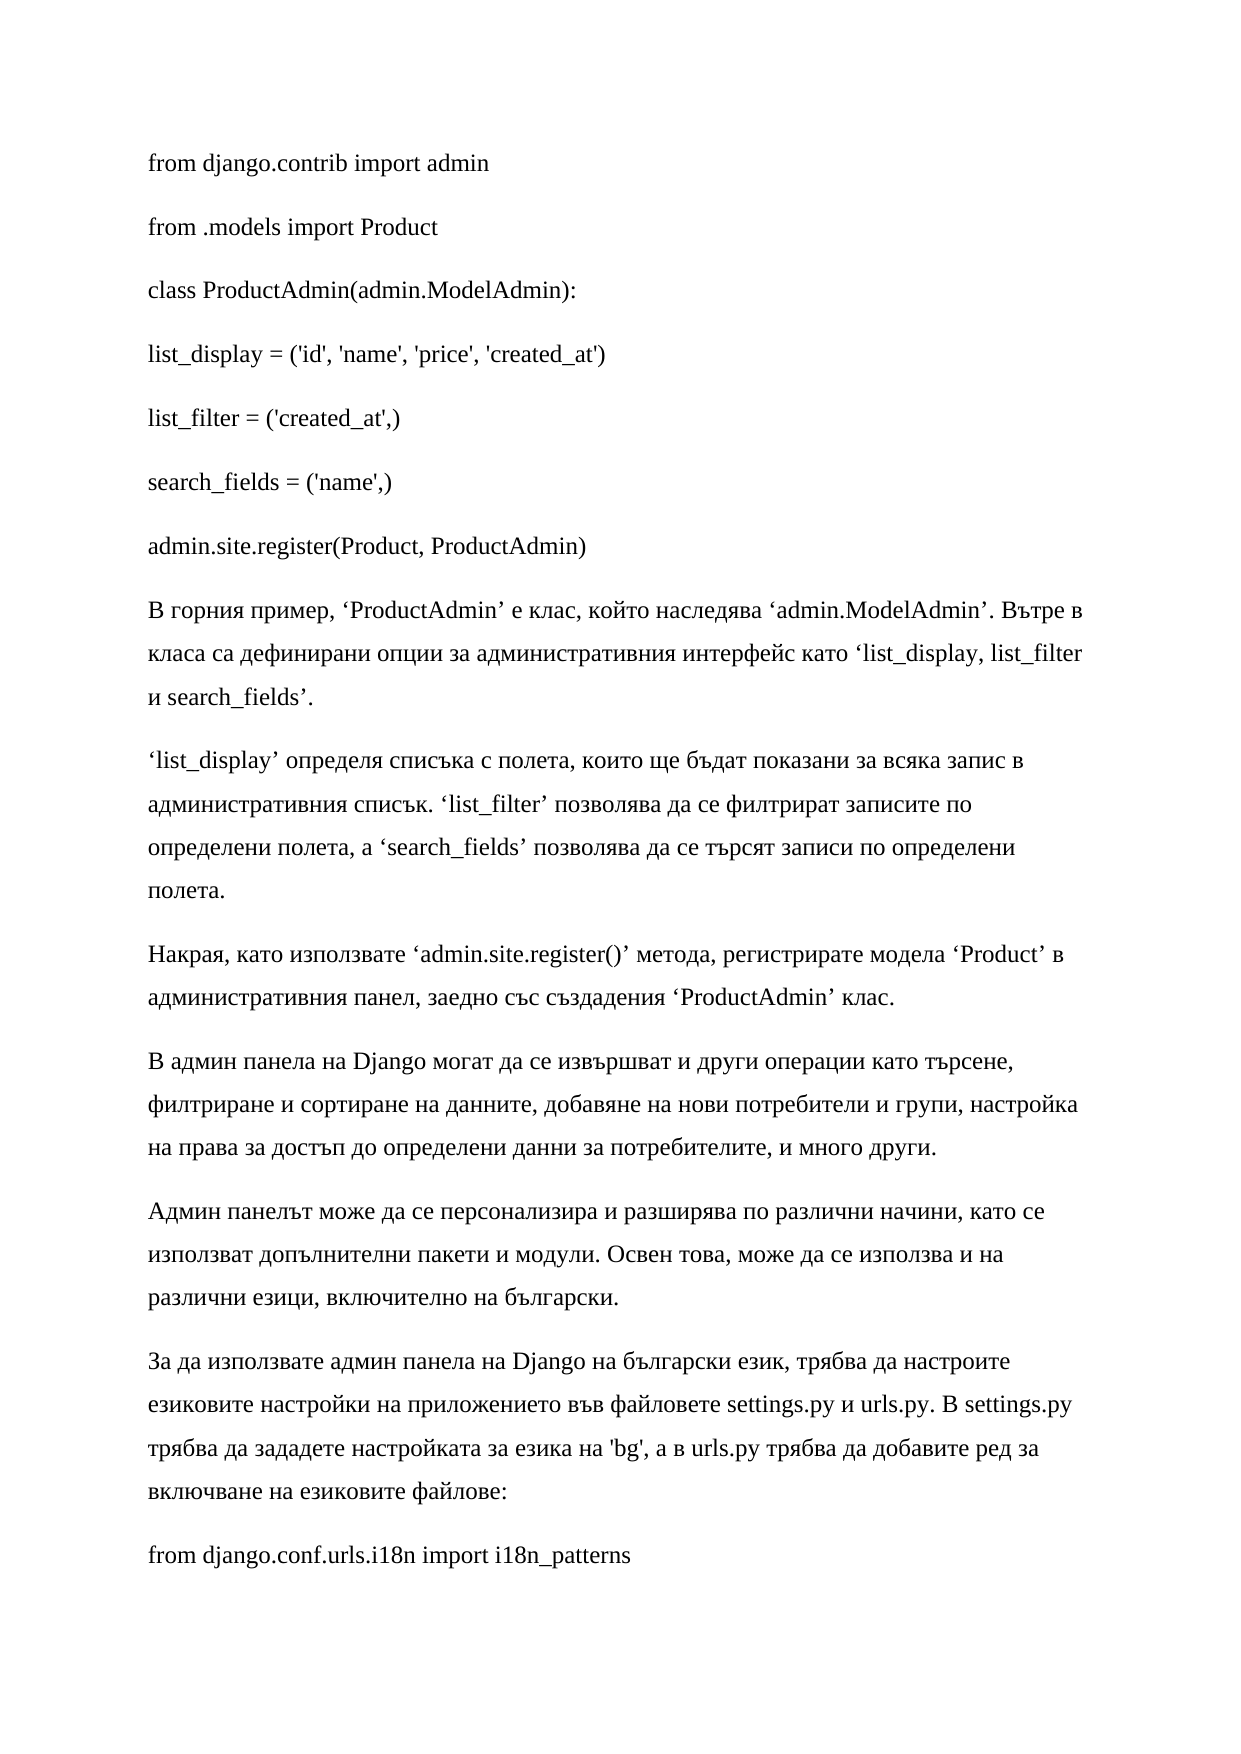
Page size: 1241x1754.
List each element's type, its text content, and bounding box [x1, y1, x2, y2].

text list_filter = ('created_at',) [148, 403, 1093, 432]
text from .models import Product [148, 212, 1093, 240]
text class ProductAdmin(admin.ModelAdmin): [148, 276, 1093, 304]
text search_fields = ('name',) [148, 467, 1093, 496]
text Накрая, като използвате ‘admin.site.register()’ метода, регистрирате модела ‘Product’ в административния панел, заедно със създадения ‘ProductAdmin’ клас. [148, 939, 1093, 1011]
text За да използвате админ панела на Django на български език, трябва да настроите езиковите настройки на приложението във файловете settings.py и urls.py. В settings.py трябва да зададете настройката за езика на 'bg', а в urls.py трябва да добавите ред за включване на езиковите файлове: [148, 1346, 1093, 1504]
text В горния пример, ‘ProductAdmin’ е клас, който наследява ‘admin.ModelAdmin’. Вътре в класа са дефинирани опции за административния интерфейс като ‘list_display, list_filter и search_fields’. [148, 595, 1093, 710]
text list_display = ('id', 'name', 'price', 'created_at') [148, 339, 1093, 368]
text В админ панела на Django могат да се извършват и други операции като търсене, филтриране и сортиране на данните, добавяне на нови потребители и групи, настройка на права за достъп до определени данни за потребителите, и много други. [148, 1046, 1093, 1161]
text from django.conf.urls.i18n import i18n_patterns [148, 1540, 1093, 1568]
text from django.contrib import admin [148, 148, 1093, 176]
text Админ панелът може да се персонализира и разширява по различни начини, като се използват допълнителни пакети и модули. Освен това, може да се използва и на различни езици, включително на български. [148, 1196, 1093, 1311]
text ‘list_display’ определя списъка с полета, които ще бъдат показани за всяка запис в административния списък. ‘list_filter’ позволява да се филтрират записите по определени полета, а ‘search_fields’ позволява да се търсят записи по определени полета. [148, 746, 1093, 904]
text admin.site.register(Product, ProductAdmin) [148, 531, 1093, 560]
